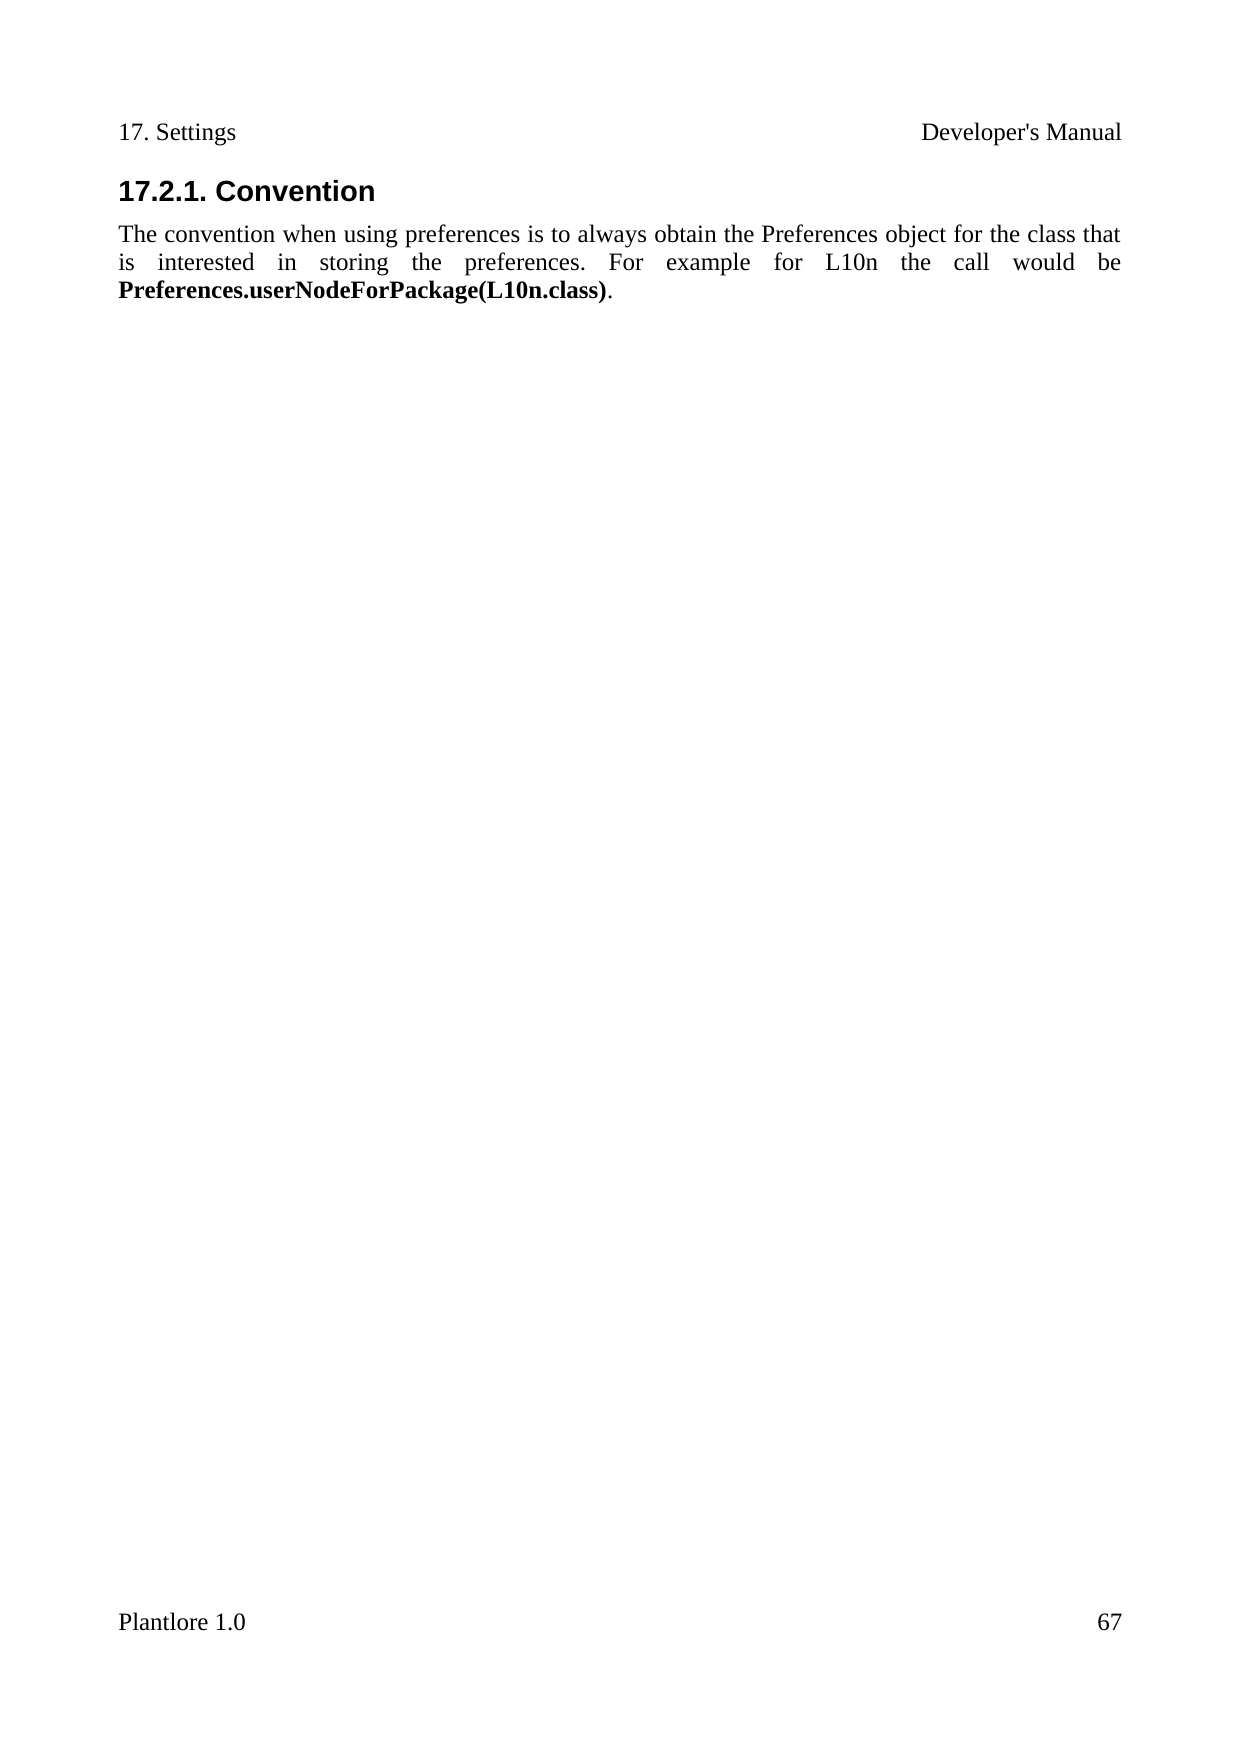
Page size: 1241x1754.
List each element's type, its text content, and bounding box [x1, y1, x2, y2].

text The convention when using preferences is to always obtain the Preferences object for the class that is interested in storing the preferences. For example for L10n the call would be Preferences.userNodeForPackage(L10n.class). [118, 220, 1122, 303]
subtitle 17.2.1. Convention [118, 175, 1122, 208]
